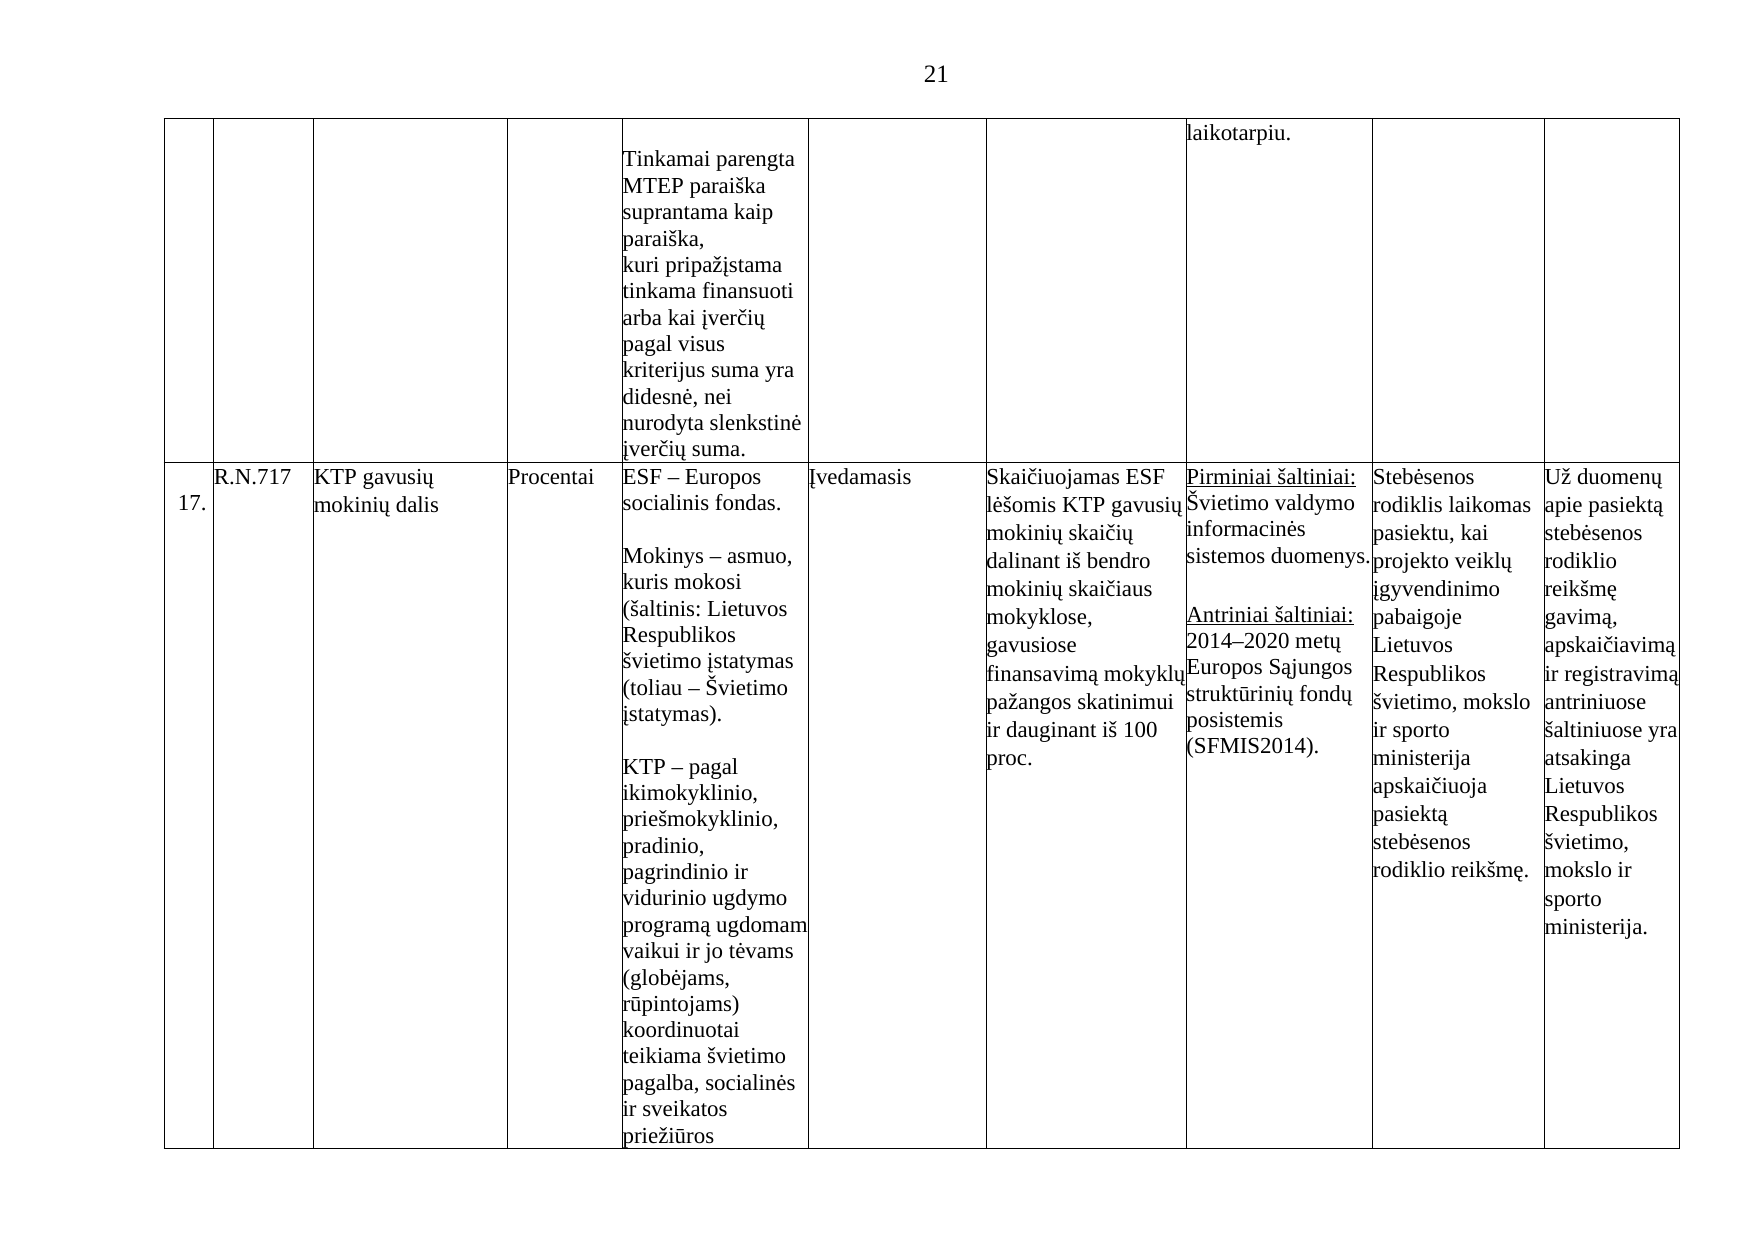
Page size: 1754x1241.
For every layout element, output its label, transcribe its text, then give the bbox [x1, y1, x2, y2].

table_cell laikotarpiu. [1187, 119, 1372, 462]
table_cell Tinkamai parengta MTEP paraiška suprantama kaip paraiška, kuri pripažįstama tinkama finansuoti arba kai įverčių pagal visus kriterijus suma yra didesnė, nei nurodyta slenkstinė įverčių suma. [623, 119, 808, 462]
table_cell Procentai [508, 463, 622, 1148]
table_cell [214, 119, 313, 462]
table_cell Už duomenų apie pasiektą stebėsenos rodiklio reikšmę gavimą, apskaičiavimą ir registravimą antriniuose šaltiniuose yra atsakinga Lietuvos Respublikos švietimo, mokslo ir sporto ministerija. [1545, 463, 1679, 1148]
table_cell [165, 119, 213, 462]
table_cell [1545, 119, 1679, 462]
table_cell KTP gavusių mokinių dalis [314, 463, 507, 1148]
table_cell [987, 119, 1186, 462]
table_cell [1373, 119, 1544, 462]
table_cell [508, 119, 622, 462]
table_cell Pirminiai šaltiniai: Švietimo valdymo informacinės sistemos duomenys. Antriniai šaltiniai: 2014–2020 metų Europos Sąjungos struktūrinių fondų posistemis (SFMIS2014). [1187, 463, 1372, 1148]
table_cell Stebėsenos rodiklis laikomas pasiektu, kai projekto veiklų įgyvendinimo pabaigoje Lietuvos Respublikos švietimo, mokslo ir sporto ministerija apskaičiuoja pasiektą stebėsenos rodiklio reikšmę. [1373, 463, 1544, 1148]
table_cell [314, 119, 507, 462]
table_cell 17. [165, 463, 213, 1148]
table_cell Skaičiuojamas ESF lėšomis KTP gavusių mokinių skaičių dalinant iš bendro mokinių skaičiaus mokyklose, gavusiose finansavimą mokyklų pažangos skatinimui ir dauginant iš 100 proc. [987, 463, 1186, 1148]
table_cell ESF – Europos socialinis fondas. Mokinys – asmuo, kuris mokosi (šaltinis: Lietuvos Respublikos švietimo įstatymas (toliau – Švietimo įstatymas). KTP – pagal ikimokyklinio, priešmokyklinio, pradinio, pagrindinio ir vidurinio ugdymo programą ugdomam vaikui ir jo tėvams (globėjams, rūpintojams) koordinuotai teikiama švietimo pagalba, socialinės ir sveikatos priežiūros [623, 463, 808, 1148]
table_cell [809, 119, 986, 462]
table_cell R.N.717 [214, 463, 313, 1148]
table_cell Įvedamasis [809, 463, 986, 1148]
